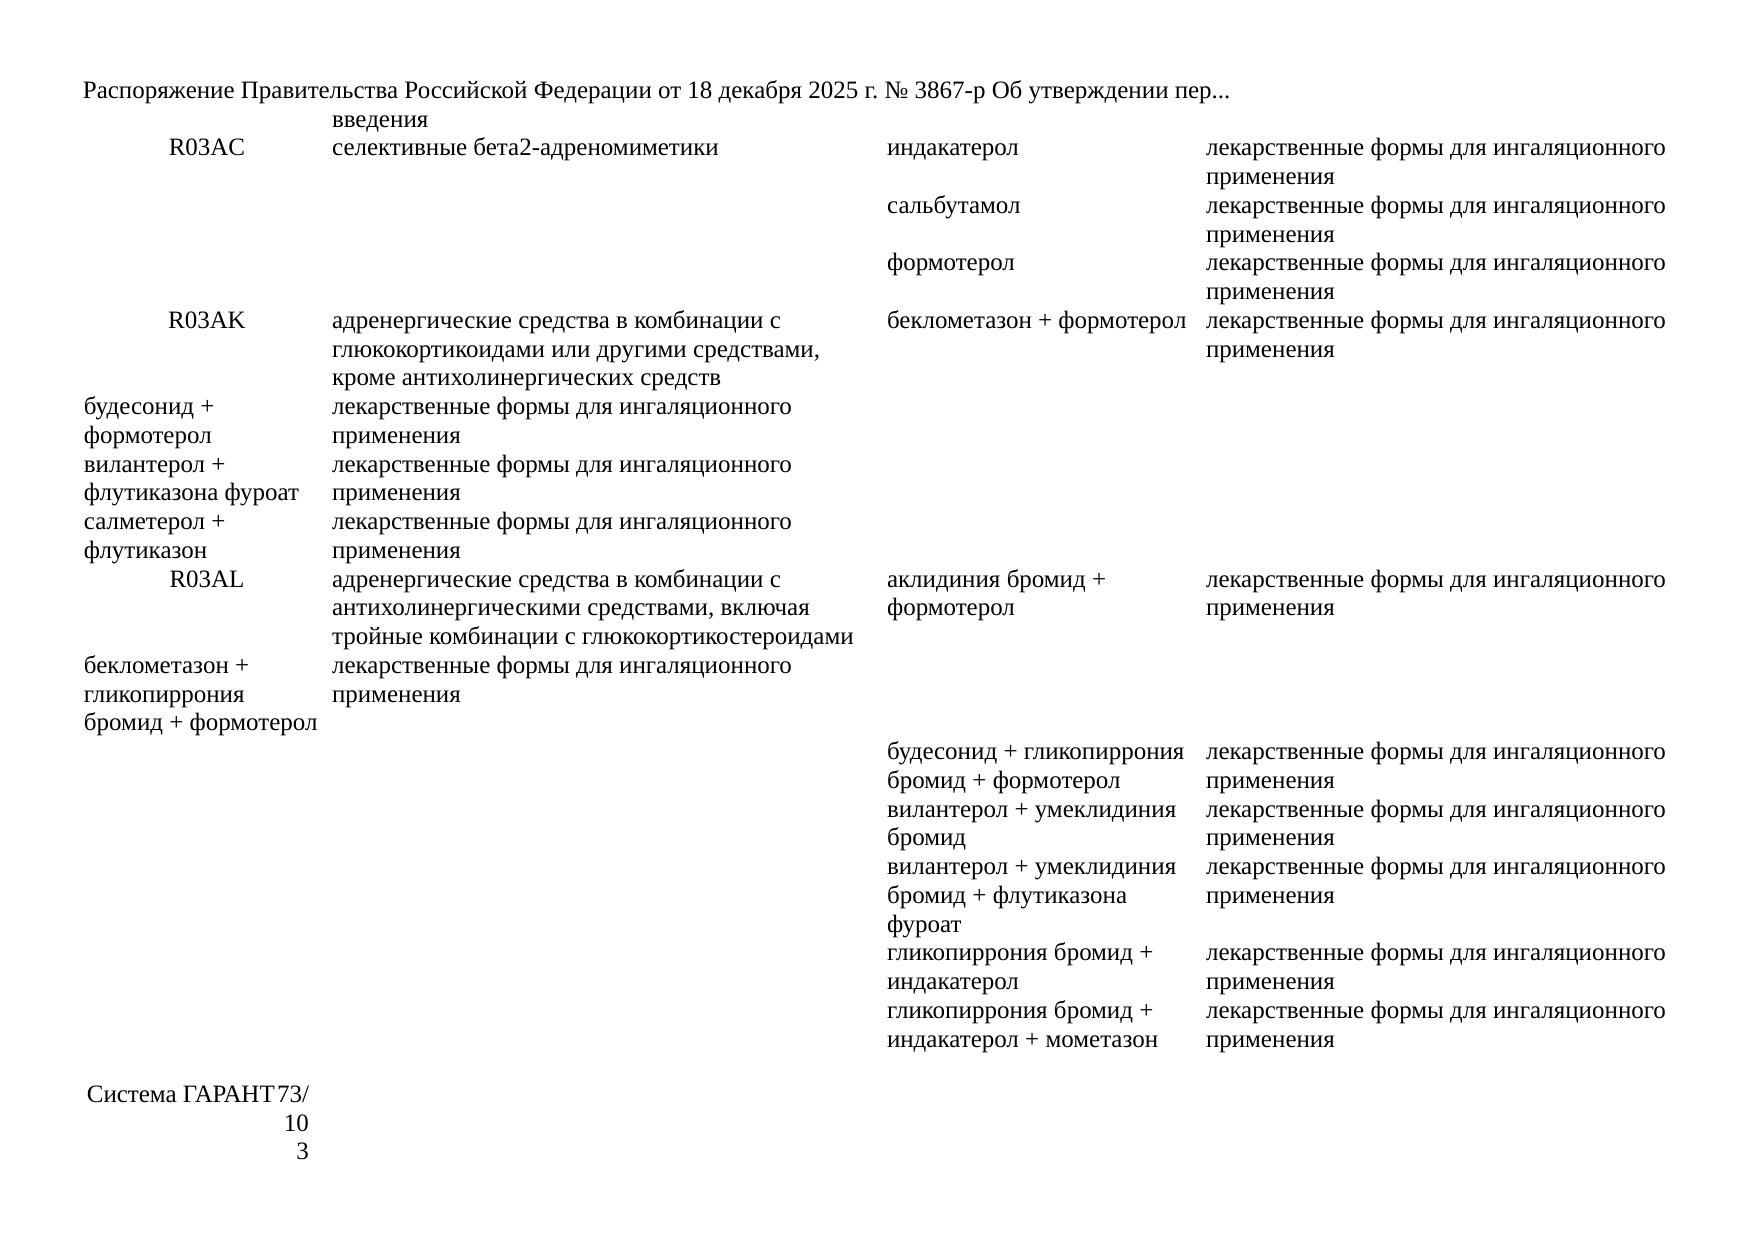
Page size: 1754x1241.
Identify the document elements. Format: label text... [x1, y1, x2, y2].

table_cell будесонид + гликопиррония бромид + формотерол [886, 736, 1205, 794]
table_cell [331, 248, 886, 305]
table_cell R03AL [83, 564, 331, 650]
table_cell [886, 104, 1205, 132]
table_cell [83, 248, 331, 305]
table_cell вилантерол + умеклидиния бромид [886, 794, 1205, 851]
table_cell [1205, 650, 1671, 736]
table_cell лекарственные формы для ингаляционного применения [331, 449, 886, 506]
table_cell вилантерол + умеклидиния бромид + флутиказона фуроат [886, 851, 1205, 937]
table_cell введения [331, 104, 886, 132]
table_cell [83, 190, 331, 247]
table_cell селективные бета2-адреномиметики [331, 133, 886, 190]
table_cell лекарственные формы для ингаляционного применения [1205, 190, 1671, 247]
table_cell [886, 650, 1205, 736]
table_cell [1205, 449, 1671, 506]
table_cell лекарственные формы для ингаляционного применения [1205, 995, 1671, 1052]
table_cell [331, 736, 886, 794]
table_cell [331, 794, 886, 851]
table_cell [83, 938, 331, 995]
table_cell индакатерол [886, 133, 1205, 190]
table_cell будесонид + формотерол [83, 391, 331, 449]
table_cell [331, 995, 886, 1052]
table_cell сальбутамол [886, 190, 1205, 247]
table_cell адренергические средства в комбинации с глюкокортикоидами или другими средствами, кроме антихолинергических средств [331, 305, 886, 391]
table_cell [83, 851, 331, 937]
table_cell лекарственные формы для ингаляционного применения [1205, 736, 1671, 794]
table_cell гликопиррония бромид + индакатерол + мометазон [886, 995, 1205, 1052]
table_cell R03AC [83, 133, 331, 190]
table_cell [83, 995, 331, 1052]
table_cell [83, 104, 331, 132]
table_cell [886, 391, 1205, 449]
table_cell лекарственные формы для ингаляционного применения [1205, 305, 1671, 391]
table_cell [83, 736, 331, 794]
table_cell лекарственные формы для ингаляционного применения [1205, 851, 1671, 937]
table_cell лекарственные формы для ингаляционного применения [331, 391, 886, 449]
table_cell лекарственные формы для ингаляционного применения [331, 650, 886, 736]
table_cell [1205, 104, 1671, 132]
table_cell [886, 506, 1205, 564]
table_cell лекарственные формы для ингаляционного применения [1205, 248, 1671, 305]
table_cell [331, 190, 886, 247]
table_cell [1205, 506, 1671, 564]
table_cell адренергические средства в комбинации с антихолинергическими средствами, включая тройные комбинации с глюкокортикостероидами [331, 564, 886, 650]
table_cell лекарственные формы для ингаляционного применения [1205, 133, 1671, 190]
table_cell лекарственные формы для ингаляционного применения [331, 506, 886, 564]
table_cell вилантерол + флутиказона фуроат [83, 449, 331, 506]
table_cell R03AK [83, 305, 331, 391]
table_cell [331, 851, 886, 937]
table_cell [1205, 391, 1671, 449]
table_cell лекарственные формы для ингаляционного применения [1205, 564, 1671, 650]
table_cell лекарственные формы для ингаляционного применения [1205, 938, 1671, 995]
table_cell салметерол + флутиказон [83, 506, 331, 564]
table_cell [331, 938, 886, 995]
table_cell [83, 794, 331, 851]
table_cell беклометазон + гликопиррония бромид + формотерол [83, 650, 331, 736]
table_cell аклидиния бромид + формотерол [886, 564, 1205, 650]
table_cell беклометазон + формотерол [886, 305, 1205, 391]
table_cell [886, 449, 1205, 506]
table_cell лекарственные формы для ингаляционного применения [1205, 794, 1671, 851]
table_cell формотерол [886, 248, 1205, 305]
table_cell гликопиррония бромид + индакатерол [886, 938, 1205, 995]
